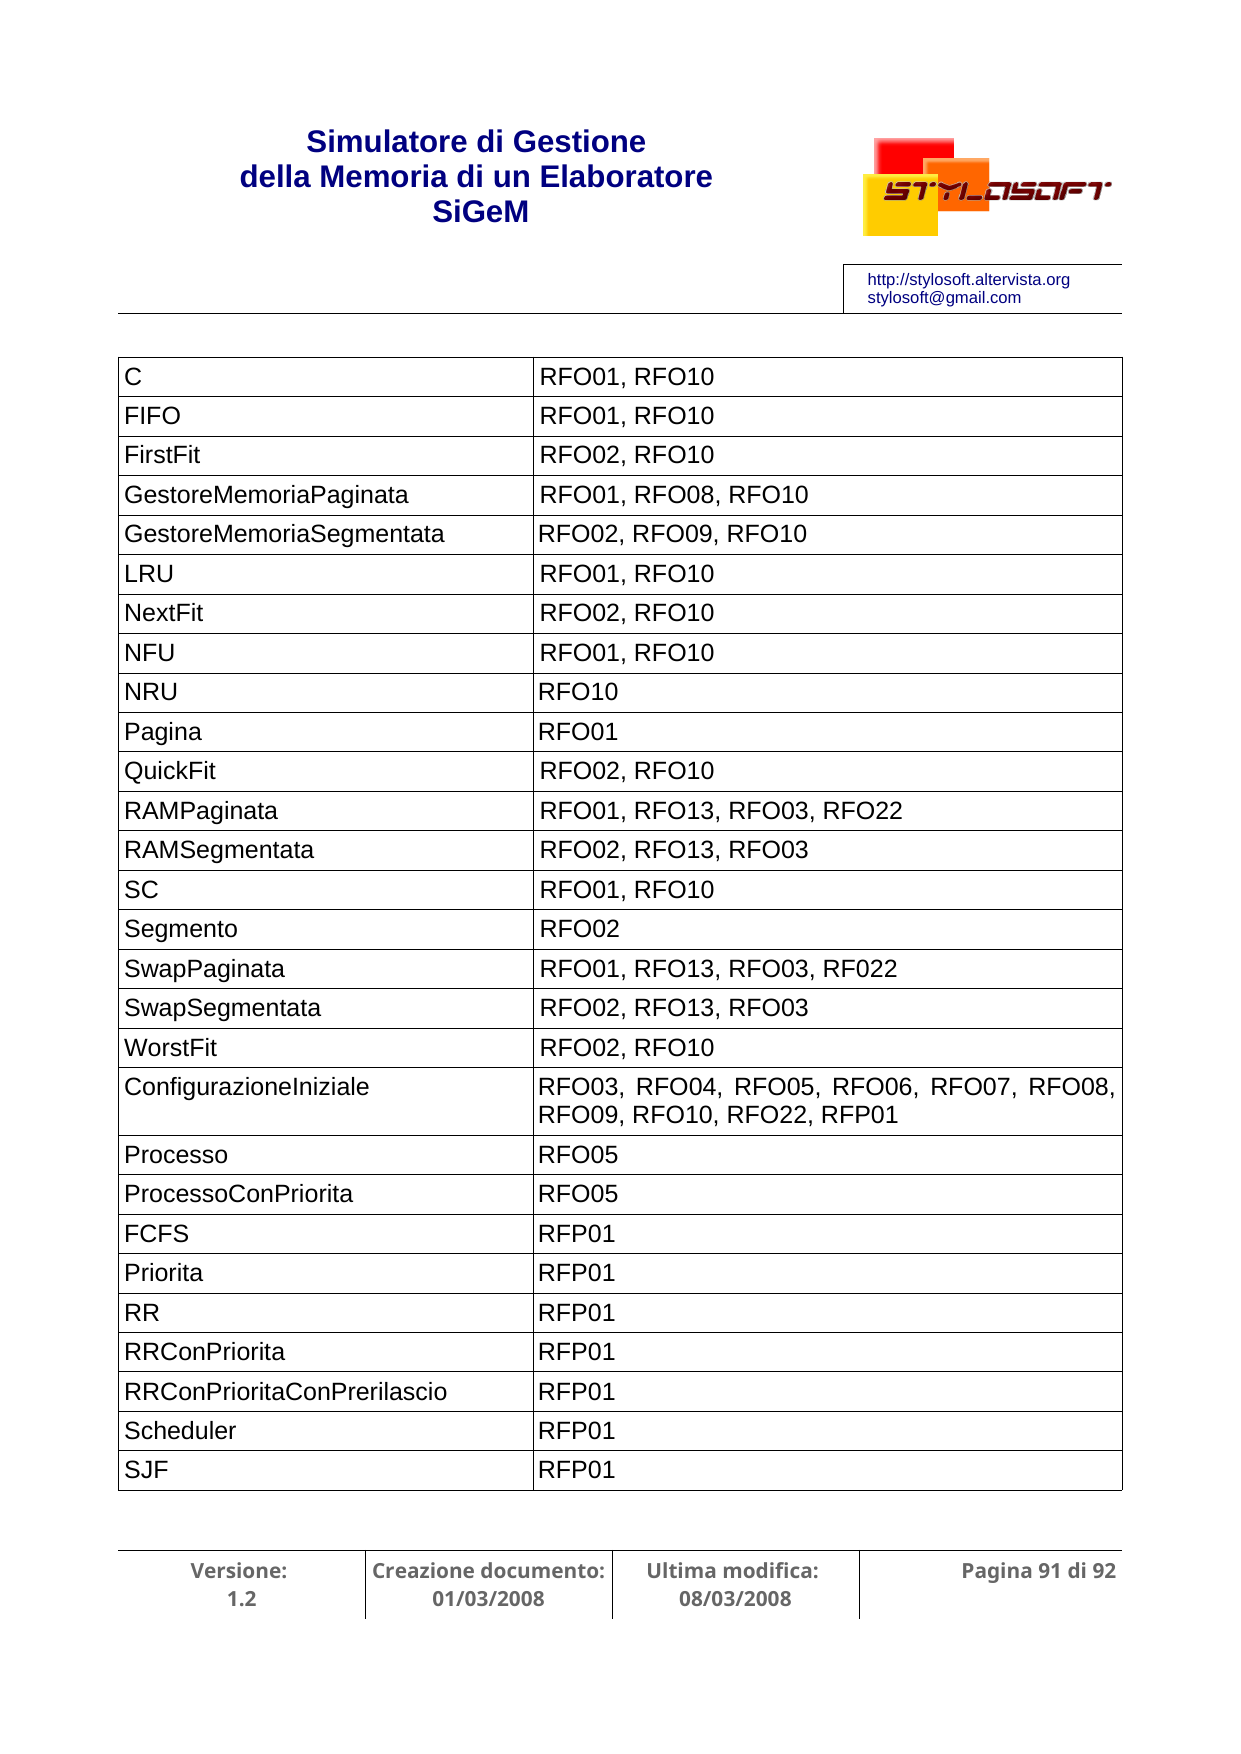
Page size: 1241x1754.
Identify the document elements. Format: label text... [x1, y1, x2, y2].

table_cell RFO01, RFO10 [534, 555, 1122, 593]
table_cell RFO02, RFO10 [534, 1029, 1122, 1067]
table_cell RFO01 [534, 713, 1122, 751]
table_cell RFO03, RFO04, RFO05, RFO06, RFO07, RFO08, RFO09, RFO10, RFO22, RFP01 [534, 1068, 1122, 1134]
table_cell SJF [119, 1451, 533, 1490]
table_cell SwapPaginata [119, 950, 533, 988]
table_cell NRU [119, 674, 533, 712]
table_cell NextFit [119, 595, 533, 633]
table_cell SwapSegmentata [119, 989, 533, 1028]
table_cell RFO02, RFO10 [534, 752, 1122, 791]
table_cell RFO10 [534, 674, 1122, 712]
table_cell ConfigurazioneIniziale [119, 1068, 533, 1134]
table_cell RFO01, RFO13, RFO03, RFO22 [534, 792, 1122, 830]
table_cell Processo [119, 1136, 533, 1174]
table_cell FirstFit [119, 437, 533, 475]
table_cell RFP01 [534, 1372, 1122, 1411]
table_cell RFO01, RFO13, RFO03, RF022 [534, 950, 1122, 988]
table_cell RFO01, RFO10 [534, 358, 1122, 396]
picture [848, 123, 1117, 247]
table_cell C [119, 358, 533, 396]
table_cell Pagina [119, 713, 533, 751]
table_cell RFO01, RFO08, RFO10 [534, 476, 1122, 514]
table_cell RFP01 [534, 1254, 1122, 1292]
table_cell RFO02, RFO13, RFO03 [534, 989, 1122, 1028]
table_cell RFO01, RFO10 [534, 634, 1122, 672]
table_cell FIFO [119, 397, 533, 436]
table_cell RFO02, RFO09, RFO10 [534, 516, 1122, 554]
table_cell RFO02, RFO10 [534, 595, 1122, 633]
table_cell FCFS [119, 1215, 533, 1253]
table_cell NFU [119, 634, 533, 672]
table_cell WorstFit [119, 1029, 533, 1067]
table_cell RRConPrioritaConPrerilascio [119, 1372, 533, 1411]
table_cell SC [119, 871, 533, 909]
table_cell Scheduler [119, 1412, 533, 1450]
table_cell RAMSegmentata [119, 831, 533, 870]
table_cell RFO05 [534, 1175, 1122, 1213]
table_cell RR [119, 1294, 533, 1332]
table_cell RFO02, RFO10 [534, 437, 1122, 475]
table_cell RFP01 [534, 1215, 1122, 1253]
table_cell Priorita [119, 1254, 533, 1292]
table_cell RRConPriorita [119, 1333, 533, 1371]
table_cell RAMPaginata [119, 792, 533, 830]
table_cell ProcessoConPriorita [119, 1175, 533, 1213]
table_cell GestoreMemoriaSegmentata [119, 516, 533, 554]
table_cell LRU [119, 555, 533, 593]
table_cell GestoreMemoriaPaginata [119, 476, 533, 514]
table_cell RFO05 [534, 1136, 1122, 1174]
table_cell RFO01, RFO10 [534, 871, 1122, 909]
table_cell RFP01 [534, 1412, 1122, 1450]
table_cell RFO02, RFO13, RFO03 [534, 831, 1122, 870]
table_cell RFP01 [534, 1333, 1122, 1371]
table_cell RFP01 [534, 1451, 1122, 1490]
table_cell QuickFit [119, 752, 533, 791]
table_cell RFO02 [534, 910, 1122, 949]
table_cell RFP01 [534, 1294, 1122, 1332]
table_cell RFO01, RFO10 [534, 397, 1122, 436]
table_cell Segmento [119, 910, 533, 949]
